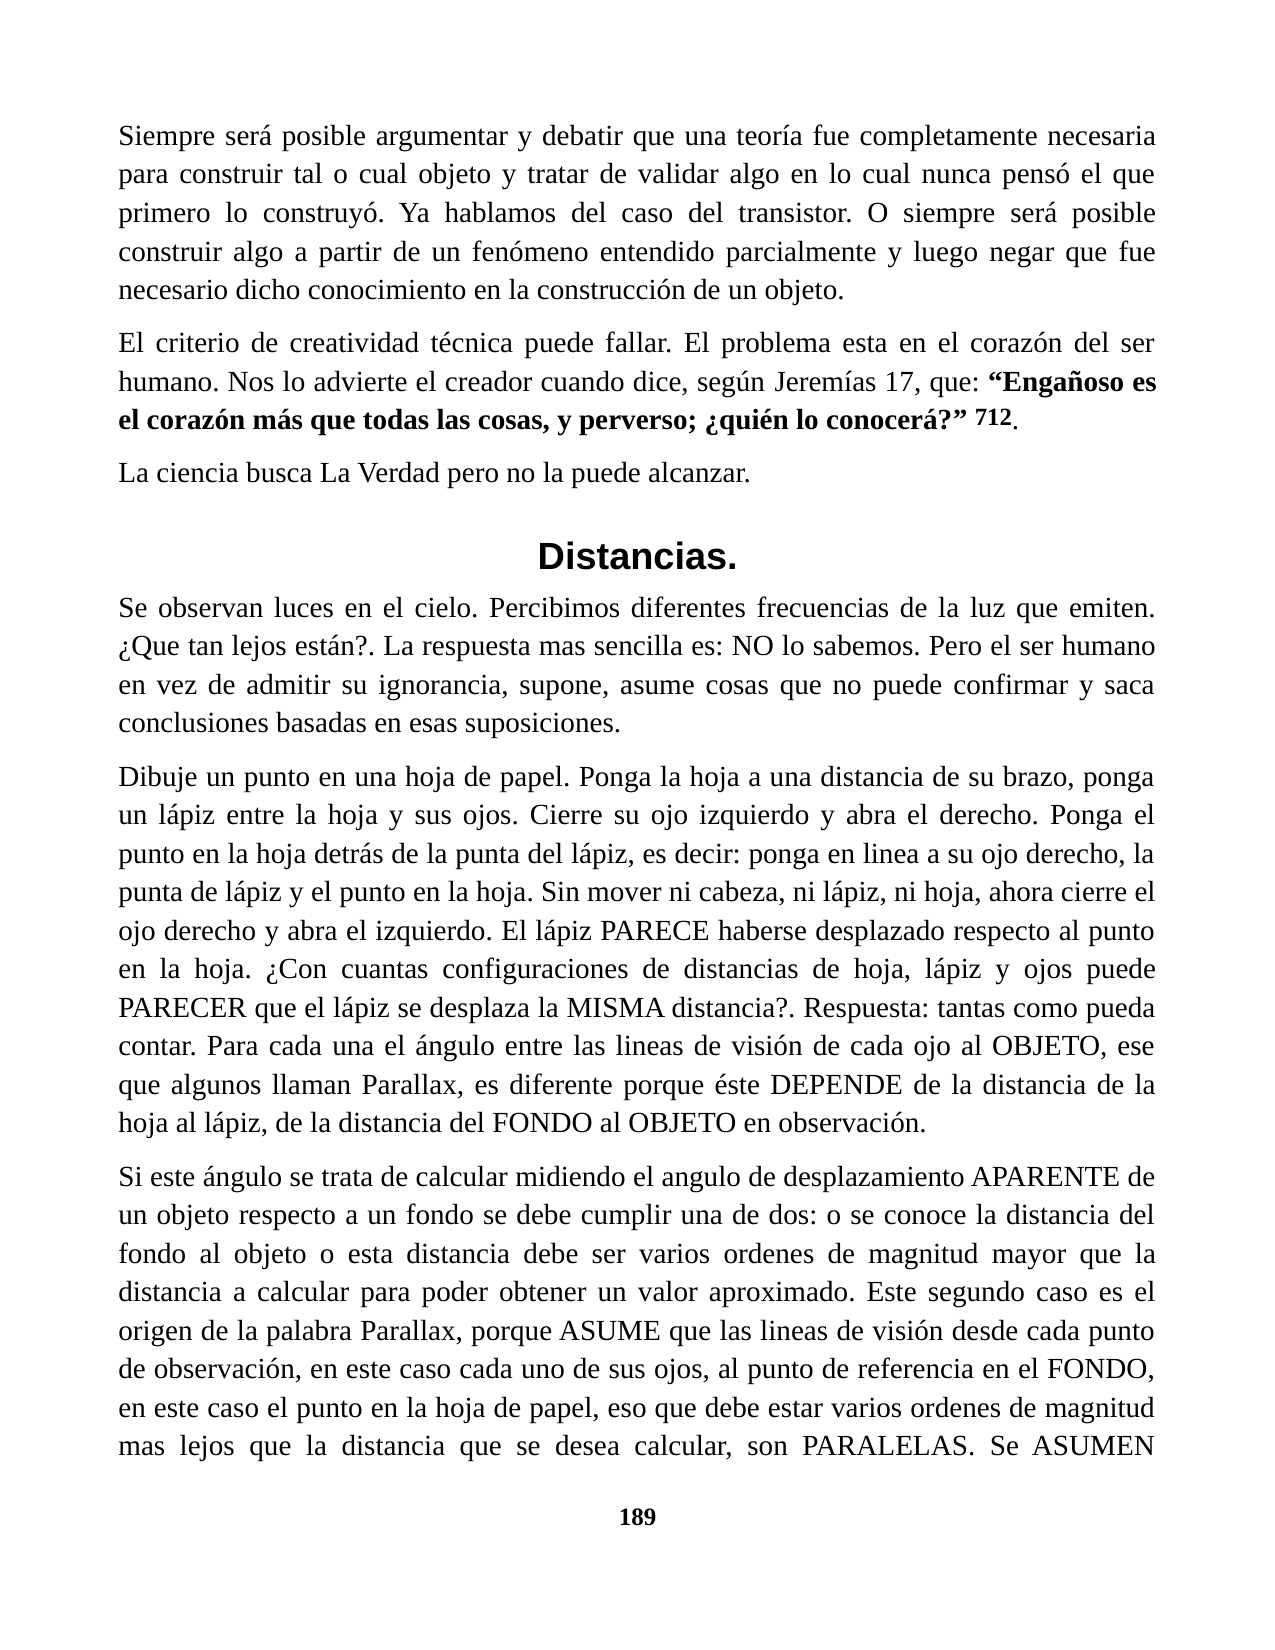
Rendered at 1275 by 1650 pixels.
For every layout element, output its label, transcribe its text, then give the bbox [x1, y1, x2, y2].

subtitle Distancias. [118, 534, 1157, 577]
text La ciencia busca La Verdad pero no la puede alcanzar. [118, 456, 1157, 489]
text Se observan luces en el cielo. Percibimos diferentes frecuencias de la luz que emiten. ¿Que tan lejos están?. La respuesta mas sencilla es: NO lo sabemos. Pero el ser humano en vez de admitir su ignorancia, supone, asume cosas que no puede confirmar y saca conclusiones basadas en esas suposiciones. [118, 590, 1157, 739]
text Si este ángulo se trata de calcular midiendo el angulo de desplazamiento APARENTE de un objeto respecto a un fondo se debe cumplir una de dos: o se conoce la distancia del fondo al objeto o esta distancia debe ser varios ordenes de magnitud mayor que la distancia a calcular para poder obtener un valor aproximado. Este segundo caso es el origen de la palabra Parallax, porque ASUME que las lineas de visión desde cada punto de observación, en este caso cada uno de sus ojos, al punto de referencia en el FONDO, en este caso el punto en la hoja de papel, eso que debe estar varios ordenes de magnitud mas lejos que la distancia que se desea calcular, son PARALELAS. Se ASUMEN [118, 1159, 1157, 1462]
text El criterio de creatividad técnica puede fallar. El problema esta en el corazón del ser humano. Nos lo advierte el creador cuando dice, según Jeremías 17, que: “Engañoso es el corazón más que todas las cosas, y perverso; ¿quién lo conocerá?” . [118, 325, 1157, 436]
text Siempre será posible argumentar y debatir que una teoría fue completamente necesaria para construir tal o cual objeto y tratar de validar algo en lo cual nunca pensó el que primero lo construyó. Ya hablamos del caso del transistor. O siempre será posible construir algo a partir de un fenómeno entendido parcialmente y luego negar que fue necesario dicho conocimiento en la construcción de un objeto. [118, 118, 1157, 306]
text Dibuje un punto en una hoja de papel. Ponga la hoja a una distancia de su brazo, ponga un lápiz entre la hoja y sus ojos. Cierre su ojo izquierdo y abra el derecho. Ponga el punto en la hoja detrás de la punta del lápiz, es decir: ponga en linea a su ojo derecho, la punta de lápiz y el punto en la hoja. Sin mover ni cabeza, ni lápiz, ni hoja, ahora cierre el ojo derecho y abra el izquierdo. El lápiz PARECE haberse desplazado respecto al punto en la hoja. ¿Con cuantas configuraciones de distancias de hoja, lápiz y ojos puede PARECER que el lápiz se desplaza la MISMA distancia?. Respuesta: tantas como pueda contar. Para cada una el ángulo entre las lineas de visión de cada ojo al OBJETO, ese que algunos llaman Parallax, es diferente porque éste DEPENDE de la distancia de la hoja al lápiz, de la distancia del FONDO al OBJETO en observación. [118, 759, 1157, 1139]
